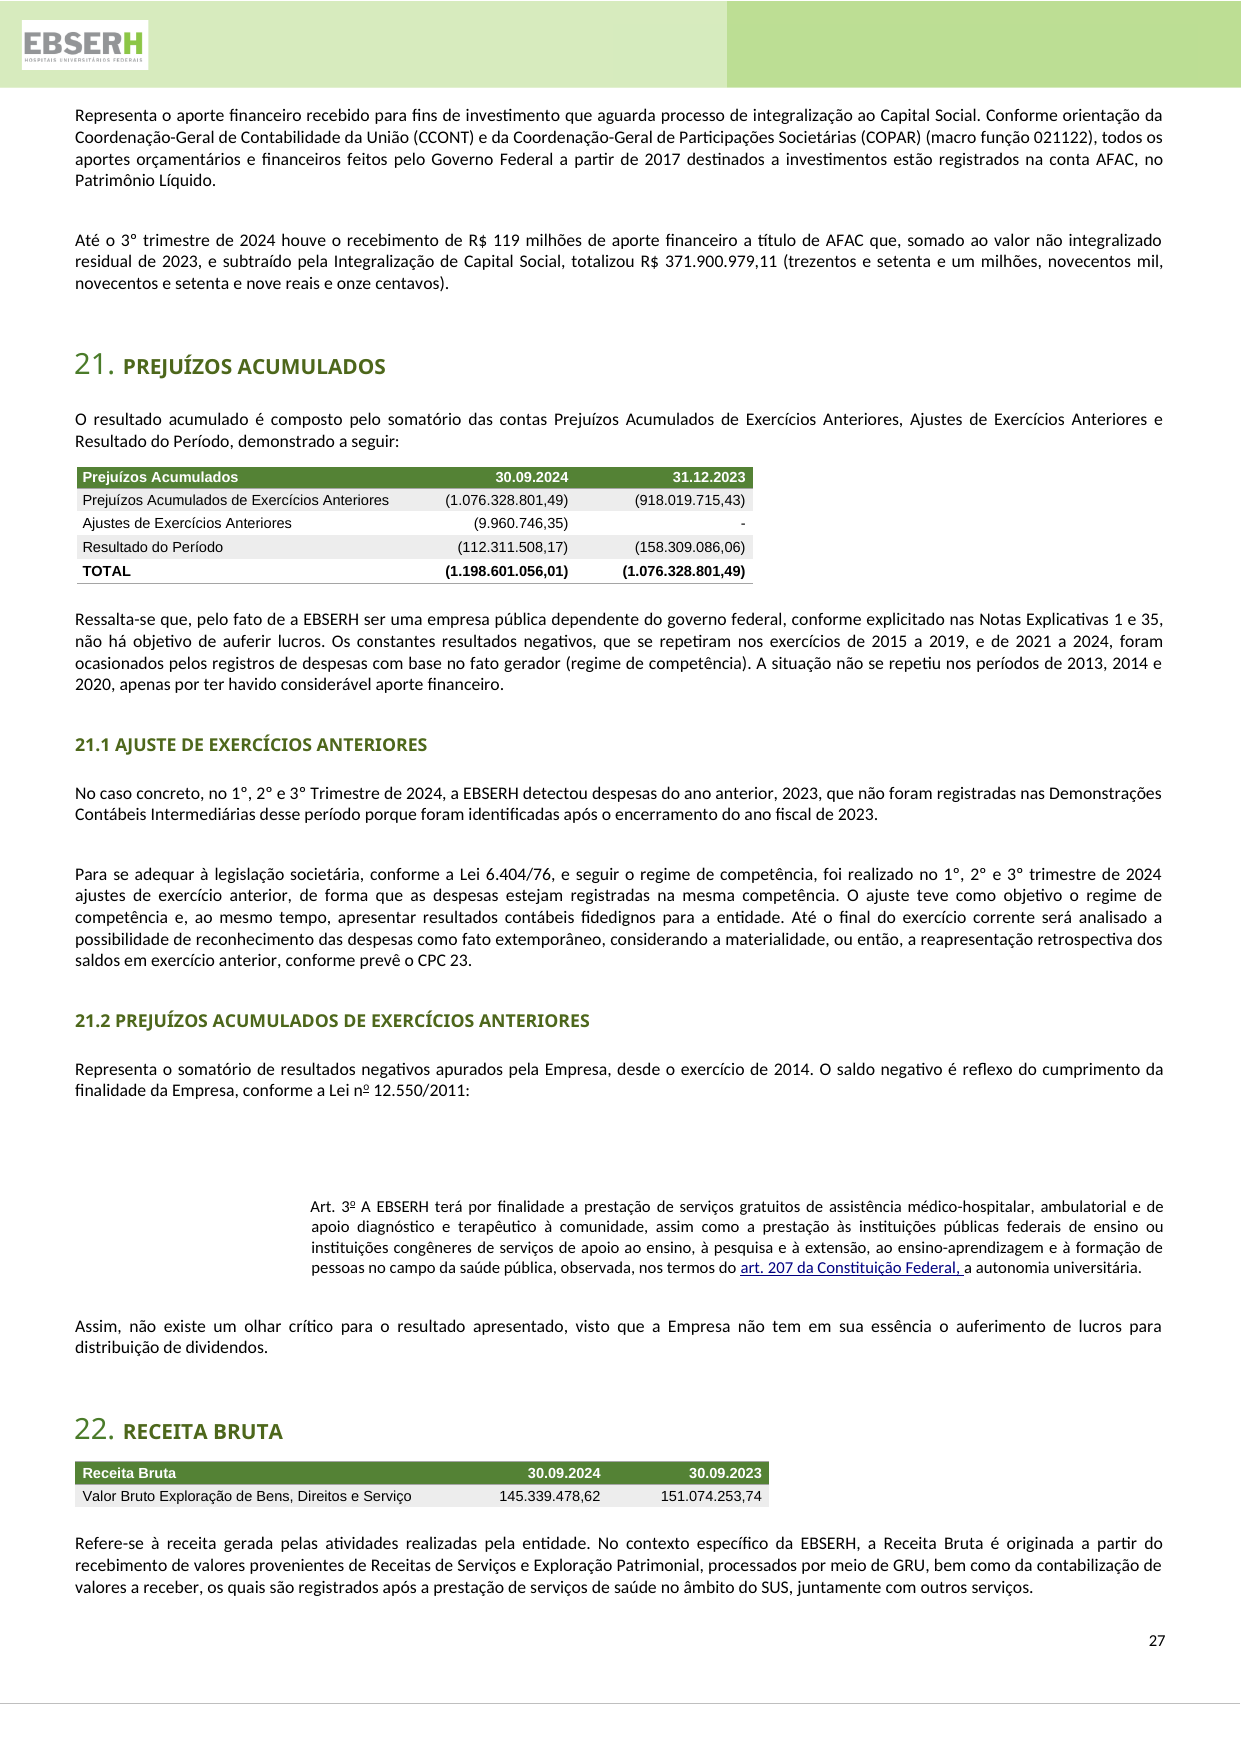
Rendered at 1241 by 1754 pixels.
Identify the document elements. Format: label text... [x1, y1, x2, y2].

text No caso concreto, no 1º, 2º e 3º Trimestre de 2024, a EBSERH detectou despesas do ano anterior, 2023, que não foram registradas nas Demonstrações Contábeis Intermediárias desse período porque foram identificadas após o encerramento do ano fiscal de 2023. [75, 782, 1165, 825]
table_header 30.09.2023 [608, 1462, 769, 1484]
list Art. 3o A EBSERH terá por finalidade a prestação de serviços gratuitos de assistência médico-hospitalar, ambulatorial e de apoio diagnóstico e terapêutico à comunidade, assim como a prestação às instituições públicas federais de ensino ou instituições congêneres de serviços de apoio ao ensino, à pesquisa e à extensão, ao ensino-aprendizagem e à formação de pessoas no campo da saúde pública, observada, nos termos do art. 207 da Constituição Federal, a autonomia universitária. [310, 1196, 1165, 1277]
text Representa o aporte financeiro recebido para fins de investimento que aguarda processo de integralização ao Capital Social. Conforme orientação da Coordenação-Geral de Contabilidade da União (CCONT) e da Coordenação-Geral de Participações Societárias (COPAR) (macro função 021122), todos os aportes orçamentários e financeiros feitos pelo Governo Federal a partir de 2017 destinados a investimentos estão registrados na conta AFAC, no Patrimônio Líquido. [75, 104, 1165, 191]
table_cell (918.019.715,43) [576, 489, 753, 511]
table_cell Resultado do Período [77, 535, 413, 559]
list Representa o somatório de resultados negativos apurados pela Empresa, desde o exercício de 2014. O saldo negativo é reflexo do cumprimento da finalidade da Empresa, conforme a Lei no 12.550/2011: [75, 1058, 1165, 1101]
table_header Prejuízos Acumulados [77, 467, 413, 488]
table_cell (1.198.601.056,01) [413, 559, 576, 582]
table_cell Ajustes de Exercícios Anteriores [77, 511, 413, 535]
text O resultado acumulado é composto pelo somatório das contas Prejuízos Acumulados de Exercícios Anteriores, Ajustes de Exercícios Anteriores e Resultado do Período, demonstrado a seguir: [75, 408, 1165, 452]
table_cell (1.076.328.801,49) [413, 489, 576, 511]
table_cell TOTAL [77, 559, 413, 582]
table_cell 151.074.253,74 [608, 1485, 769, 1507]
list RECEITA BRUTA [74, 1408, 1165, 1448]
table_cell 145.339.478,62 [492, 1485, 608, 1507]
table_cell (112.311.508,17) [413, 535, 576, 559]
text Ressalta-se que, pelo fato de a EBSERH ser uma empresa pública dependente do governo federal, conforme explicitado nas Notas Explicativas 1 e 35, não há objetivo de auferir lucros. Os constantes resultados negativos, que se repetiram nos exercícios de 2015 a 2019, e de 2021 a 2024, foram ocasionados pelos registros de despesas com base no fato gerador (regime de competência). A situação não se repetiu nos períodos de 2013, 2014 e 2020, apenas por ter havido considerável aporte financeiro. [75, 608, 1165, 695]
table_cell Valor Bruto Exploração de Bens, Direitos e Serviço [75, 1485, 492, 1507]
subtitle 21.1 AJUSTE DE EXERCÍCIOS ANTERIORES [75, 733, 1165, 757]
table_cell - [576, 511, 753, 535]
text Para se adequar à legislação societária, conforme a Lei 6.404/76, e seguir o regime de competência, foi realizado no 1º, 2º e 3º trimestre de 2024 ajustes de exercício anterior, de forma que as despesas estejam registradas na mesma competência. O ajuste teve como objetivo o regime de competência e, ao mesmo tempo, apresentar resultados contábeis fidedignos para a entidade. Até o final do exercício corrente será analisado a possibilidade de reconhecimento das despesas como fato extemporâneo, considerando a materialidade, ou então, a reapresentação retrospectiva dos saldos em exercício anterior, conforme prevê o CPC 23. [75, 863, 1165, 971]
table_cell (1.076.328.801,49) [576, 559, 753, 582]
table_header 31.12.2023 [576, 467, 753, 488]
table_cell (9.960.746,35) [413, 511, 576, 535]
table_header Receita Bruta [75, 1462, 492, 1484]
text Até o 3º trimestre de 2024 houve o recebimento de R$ 119 milhões de aporte financeiro a título de AFAC que, somado ao valor não integralizado residual de 2023, e subtraído pela Integralização de Capital Social, totalizou R$ 371.900.979,11 (trezentos e setenta e um milhões, novecentos mil, novecentos e setenta e nove reais e onze centavos). [75, 229, 1165, 294]
table_header 30.09.2024 [413, 467, 576, 488]
list PREJUÍZOS ACUMULADOS [74, 344, 1165, 383]
table_cell (158.309.086,06) [576, 535, 753, 559]
text Assim, não existe um olhar crítico para o resultado apresentado, visto que a Empresa não tem em sua essência o auferimento de lucros para distribuição de dividendos. [75, 1315, 1165, 1358]
table_header 30.09.2024 [492, 1462, 608, 1484]
subtitle 21.2 PREJUÍZOS ACUMULADOS DE EXERCÍCIOS ANTERIORES [75, 1008, 1165, 1033]
table_cell Prejuízos Acumulados de Exercícios Anteriores [77, 489, 413, 511]
text Refere-se à receita gerada pelas atividades realizadas pela entidade. No contexto específico da EBSERH, a Receita Bruta é originada a partir do recebimento de valores provenientes de Receitas de Serviços e Exploração Patrimonial, processados por meio de GRU, bem como da contabilização de valores a receber, os quais são registrados após a prestação de serviços de saúde no âmbito do SUS, juntamente com outros serviços. [75, 1532, 1165, 1597]
